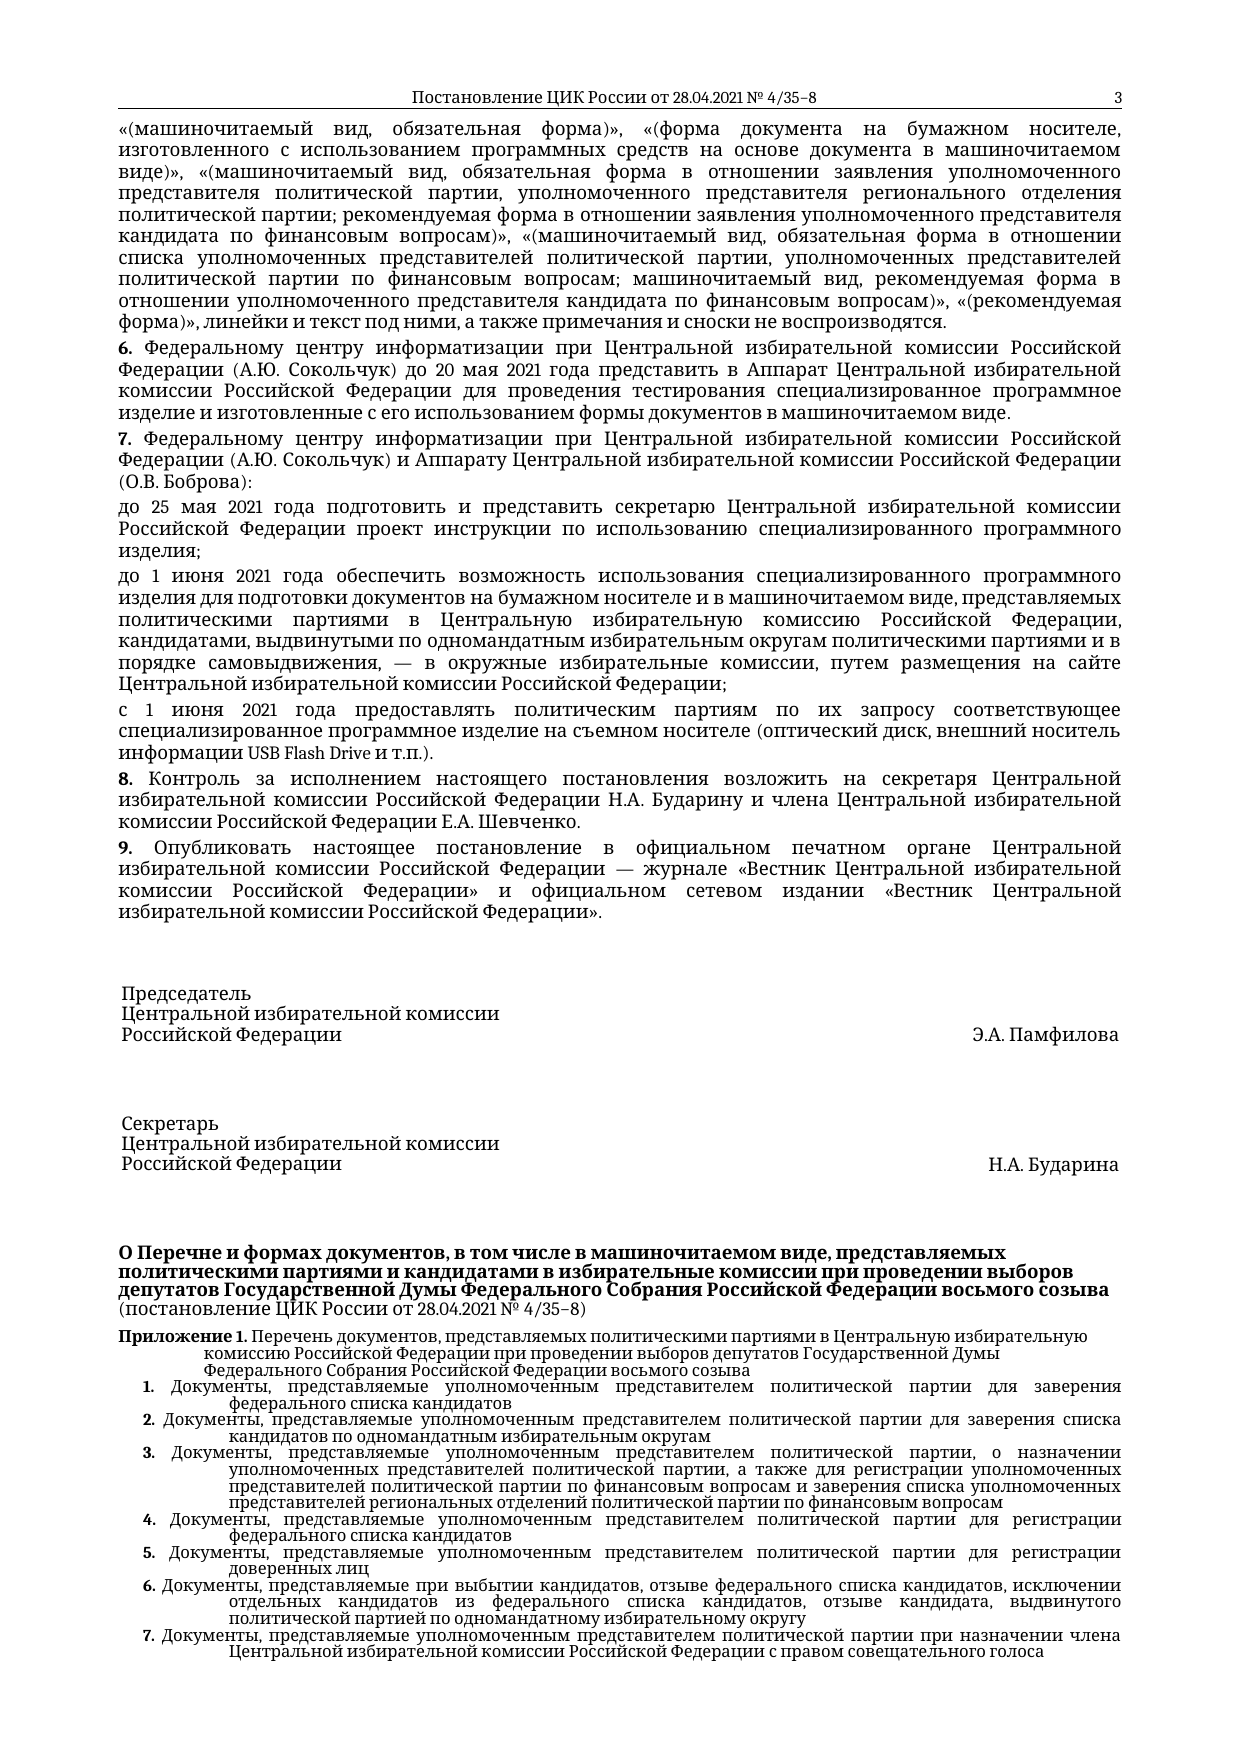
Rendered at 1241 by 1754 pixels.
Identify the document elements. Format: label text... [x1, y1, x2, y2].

text 8. Контроль за исполнением настоящего постановления возложить на секретаря Центральной избирательной комиссии Российской Федерации Н.А. Бударину и члена Центральной избирательной комиссии Российской Федерации Е.А. Шевченко. [118, 768, 1122, 833]
text 4. Документы, представляемые уполномоченным представителем политической партии для регистрации федерального списка кандидатов [143, 1512, 1122, 1545]
text 6. Федеральному центру информатизации при Центральной избирательной комиссии Российской Федерации (А.Ю. Сокольчук) до 20 мая 2021 года представить в Аппарат Центральной избирательной комиссии Российской Федерации для проведения тестирования специализированное программное изделие и изготовленные с его использованием формы документов в машиночитаемом виде. [118, 338, 1122, 424]
table_header Э.А. Памфилова [781, 981, 1122, 1053]
table_header Секретарь Центральной избирательной комиссии Российской Федерации [118, 1111, 781, 1182]
text 5. Документы, представляемые уполномоченным представителем политической партии для регистрации доверенных лиц [143, 1545, 1122, 1578]
text 9. Опубликовать настоящее постановление в официальном печатном органе Центральной избирательной комиссии Российской Федерации — журнале «Вестник Центральной избирательной комиссии Российской Федерации» и официальном сетевом издании «Вестник Центральной избирательной комиссии Российской Федерации». [118, 837, 1122, 923]
text 6. Документы, представляемые при выбытии кандидатов, отзыве федерального списка кандидатов, исключении отдельных кандидатов из федерального списка кандидатов, отзыве кандидата, выдвинутого политической партией по одномандатному избирательному округу [143, 1578, 1122, 1628]
text 7. Федеральному центру информатизации при Центральной избирательной комиссии Российской Федерации (А.Ю. Сокольчук) и Аппарату Центральной избирательной комиссии Российской Федерации (О.В. Боброва): [118, 428, 1122, 493]
text 7. Документы, представляемые уполномоченным представителем политической партии при назначении члена Центральной избирательной комиссии Российской Федерации с правом совещательного голоса [143, 1628, 1122, 1661]
text до 1 июня 2021 года обеспечить возможность использования специализированного программного изделия для подготовки документов на бумажном носителе и в машиночитаемом виде, представляемых политическими партиями в Центральную избирательную комиссию Российской Федерации, кандидатами, выдвинутыми по одномандатным избирательным округам политическими партиями и в порядке самовыдвижения, — в окружные избирательные комиссии, путем размещения на сайте Центральной избирательной комиссии Российской Федерации; [118, 566, 1122, 695]
text «(машиночитаемый вид, обязательная форма)», «(форма документа на бумажном носителе, изготовленного с использованием программных средств на основе документа в машиночитаемом виде)», «(машиночитаемый вид, обязательная форма в отношении заявления уполномоченного представителя политической партии, уполномоченного представителя регионального отделения политической партии; рекомендуемая форма в отношении заявления уполномоченного представителя кандидата по финансовым вопросам)», «(машиночитаемый вид, обязательная форма в отношении списка уполномоченных представителей политической партии, уполномоченных представителей политической партии по финансовым вопросам; машиночитаемый вид, рекомендуемая форма в отношении уполномоченного представителя кандидата по финансовым вопросам)», «(рекомендуемая форма)», линейки и текст под ними, а также примечания и сноски не воспроизводятся. [118, 118, 1122, 334]
table_header Н.А. Бударина [781, 1111, 1122, 1182]
text с 1 июня 2021 года предоставлять политическим партиям по их запросу соответствующее специализированное программное изделие на съемном носителе (оптический диск, внешний носитель информации USB Flash Drive и т.п.). [118, 699, 1122, 764]
text Приложение 1. Перечень документов, представляемых политическими партиями в Центральную избирательную комиссию Российской Федерации при проведении выборов депутатов Государственной Думы Федерального Собрания Российской Федерации восьмого созыва [118, 1330, 1122, 1379]
text до 25 мая 2021 года подготовить и представить секретарю Центральной избирательной комиссии Российской Федерации проект инструкции по использованию специализированного программного изделия; [118, 497, 1122, 562]
text О Перечне и формах документов, в том числе в машиночитаемом виде, представляемых политическими партиями и кандидатами в избирательные комиссии при проведении выборов депутатов Государственной Думы Федерального Собрания Российской Федерации восьмого созыва (постановление ЦИК России от 28.04.2021 № 4/35−8) [118, 1244, 1122, 1319]
text 1. Документы, представляемые уполномоченным представителем политической партии для заверения федерального списка кандидатов [143, 1379, 1122, 1412]
text 2. Документы, представляемые уполномоченным представителем политической партии для заверения списка кандидатов по одномандатным избирательным округам [143, 1412, 1122, 1446]
text 3. Документы, представляемые уполномоченным представителем политической партии, о назначении уполномоченных представителей политической партии, а также для регистрации уполномоченных представителей политической партии по финансовым вопросам и заверения списка уполномоченных представителей региональных отделений политической партии по финансовым вопросам [143, 1446, 1122, 1512]
table_header Председатель Центральной избирательной комиссии Российской Федерации [118, 981, 781, 1053]
